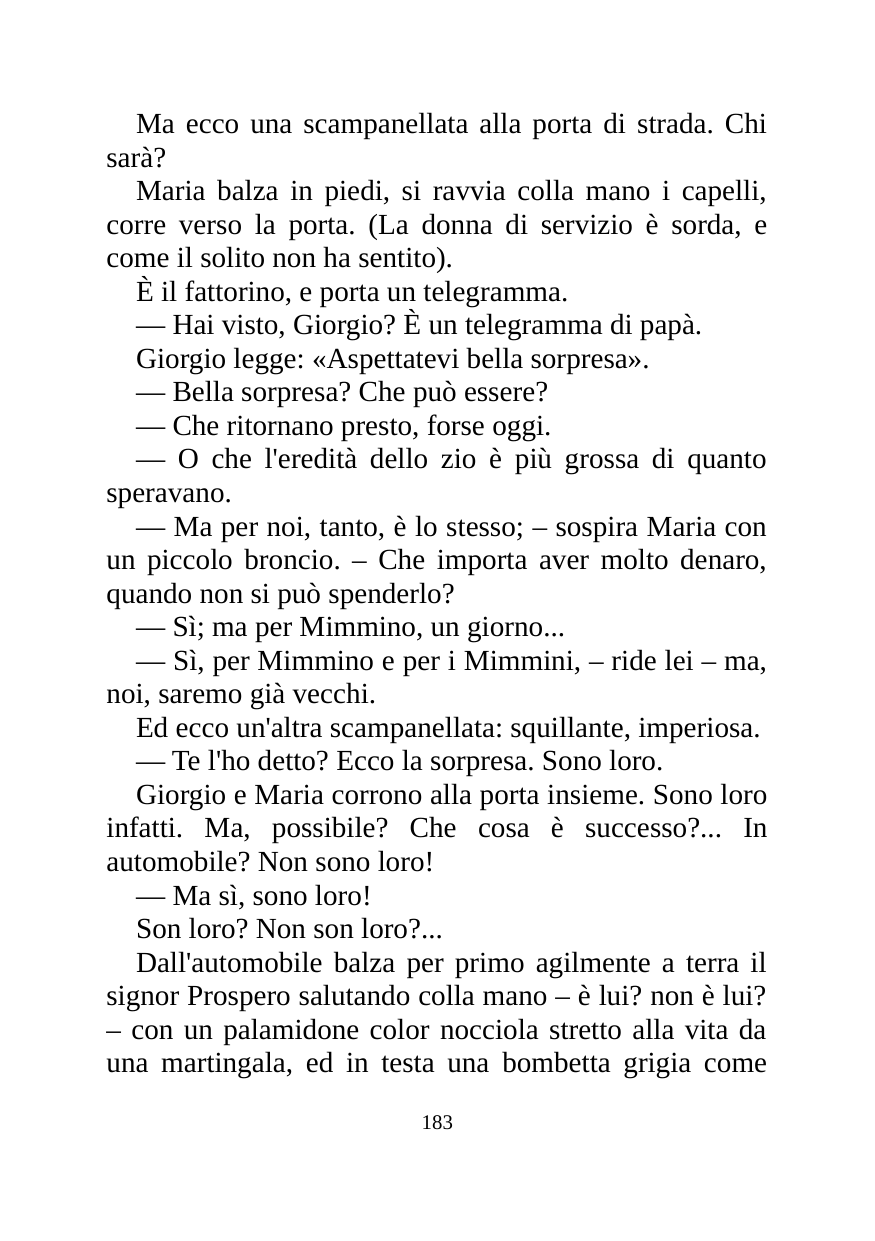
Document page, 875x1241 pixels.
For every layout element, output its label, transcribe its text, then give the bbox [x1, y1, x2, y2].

text — Ma sì, sono loro! [106, 878, 768, 911]
text — Ma per noi, tanto, è lo stesso; – sospira Maria con un piccolo broncio. – Che importa aver molto denaro, quando non si può spenderlo? [106, 509, 768, 609]
text Ed ecco un'altra scampanellata: squillante, imperiosa. [106, 710, 768, 743]
text — Sì, per Mimmino e per i Mimmini, – ride lei – ma, noi, saremo già vecchi. [106, 643, 768, 710]
text È il fattorino, e porta un telegramma. [106, 274, 768, 307]
text Ma ecco una scampanellata alla porta di strada. Chi sarà? [106, 106, 768, 173]
text — Sì; ma per Mimmino, un giorno... [106, 609, 768, 643]
text — Che ritornano presto, forse oggi. [106, 408, 768, 442]
text — Bella sorpresa? Che può essere? [106, 374, 768, 408]
text Maria balza in piedi, si ravvia colla mano i capelli, corre verso la porta. (La donna di servizio è sorda, e come il solito non ha sentito). [106, 173, 768, 274]
text — O che l'eredità dello zio è più grossa di quanto speravano. [106, 442, 768, 509]
text Dall'automobile balza per primo agilmente a terra il signor Prospero salutando colla mano – è lui? non è lui? – con un palamidone color nocciola stretto alla vita da una martingala, ed in testa una bombetta grigia come [106, 945, 768, 1079]
text Giorgio legge: «Aspettatevi bella sorpresa». [106, 341, 768, 374]
text Giorgio e Maria corrono alla porta insieme. Sono loro infatti. Ma, possibile? Che cosa è successo?... In automobile? Non sono loro! [106, 777, 768, 878]
text — Hai visto, Giorgio? È un telegramma di papà. [106, 307, 768, 341]
text — Te l'ho detto? Ecco la sorpresa. Sono loro. [106, 743, 768, 777]
text Son loro? Non son loro?... [106, 911, 768, 945]
